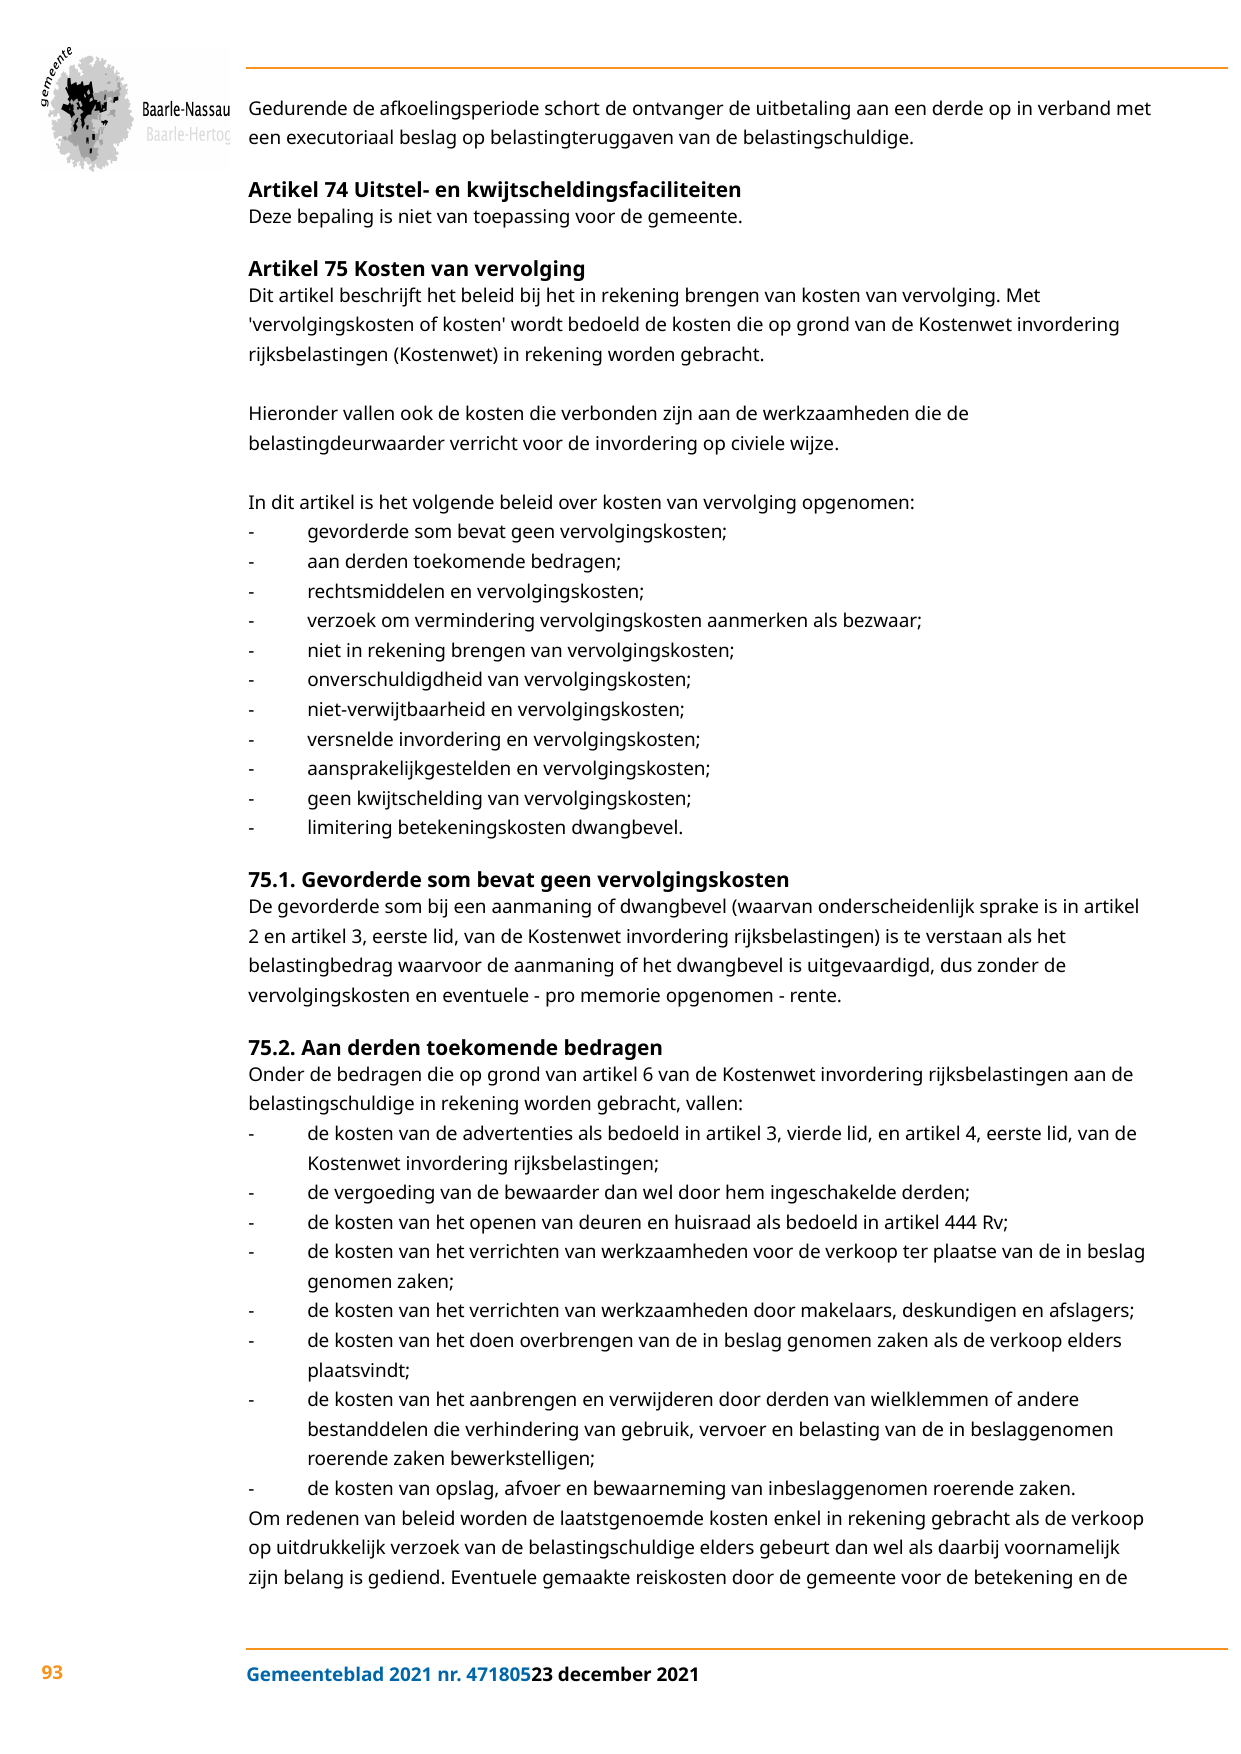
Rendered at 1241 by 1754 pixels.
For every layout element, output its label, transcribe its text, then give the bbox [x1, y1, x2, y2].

text De gevorderde som bij een aanmaning of dwangbevel (waarvan onderscheidenlijk sprake is in artikel 2 en artikel 3, eerste lid, van de Kostenwet invordering rijksbelastingen) is te verstaan als het belastingbedrag waarvoor de aanmaning of het dwangbevel is uitgevaardigd, dus zonder de vervolgingskosten en eventuele - pro memorie opgenomen - rente. [248, 893, 1152, 1008]
list gevorderde som bevat geen vervolgingskosten; [248, 519, 1152, 544]
list de kosten van de advertenties als bedoeld in artikel 3, vierde lid, en artikel 4, eerste lid, van de Kostenwet invordering rijksbelastingen; [248, 1120, 1152, 1176]
text Onder de bedragen die op grond van artikel 6 van de Kostenwet invordering rijksbelastingen aan de belastingschuldige in rekening worden gebracht, vallen: [248, 1061, 1152, 1116]
list rechtsmiddelen en vervolgingskosten; [248, 578, 1152, 604]
list de kosten van het verrichten van werkzaamheden door makelaars, deskundigen en afslagers; [248, 1298, 1152, 1323]
text In dit artikel is het volgende beleid over kosten van vervolging opgenomen: [248, 489, 1152, 515]
list de kosten van het openen van deuren en huisraad als bedoeld in artikel 444 Rv; [248, 1209, 1152, 1235]
list geen kwijtschelding van vervolgingskosten; [248, 785, 1152, 811]
picture [41, 47, 231, 172]
list de kosten van het aanbrengen en verwijderen door derden van wielklemmen of andere bestanddelen die verhindering van gebruik, vervoer en belasting van de in beslaggenomen roerende zaken bewerkstelligen; [248, 1386, 1152, 1471]
list aansprakelijkgestelden en vervolgingskosten; [248, 755, 1152, 781]
text 75.1. Gevorderde som bevat geen vervolgingskosten [248, 865, 1152, 893]
text Gedurende de afkoelingsperiode schort de ontvanger de uitbetaling aan een derde op in verband met een executoriaal beslag op belastingteruggaven van de belastingschuldige. [248, 95, 1152, 150]
list verzoek om vermindering vervolgingskosten aanmerken als bezwaar; [248, 607, 1152, 633]
text Hieronder vallen ook de kosten die verbonden zijn aan de werkzaamheden die de belastingdeurwaarder verricht voor de invordering op civiele wijze. [248, 400, 1152, 456]
list niet in rekening brengen van vervolgingskosten; [248, 637, 1152, 663]
text Deze bepaling is niet van toepassing voor de gemeente. [248, 203, 1152, 229]
list onverschuldigdheid van vervolgingskosten; [248, 667, 1152, 692]
list niet-verwijtbaarheid en vervolgingskosten; [248, 696, 1152, 722]
list limitering betekeningskosten dwangbevel. [248, 814, 1152, 840]
text Om redenen van beleid worden de laatstgenoemde kosten enkel in rekening gebracht als de verkoop op uitdrukkelijk verzoek van de belastingschuldige elders gebeurt dan wel als daarbij voornamelijk zijn belang is gediend. Eventuele gemaakte reiskosten door de gemeente voor de betekening en de [248, 1505, 1152, 1590]
list aan derden toekomende bedragen; [248, 548, 1152, 574]
text Artikel 75 Kosten van vervolging [248, 254, 1152, 282]
text Dit artikel beschrijft het beleid bij het in rekening brengen van kosten van vervolging. Met 'vervolgingskosten of kosten' wordt bedoeld de kosten die op grond van de Kostenwet invordering rijksbelastingen (Kostenwet) in rekening worden gebracht. [248, 282, 1152, 367]
list de kosten van het verrichten van werkzaamheden voor de verkoop ter plaatse van de in beslag genomen zaken; [248, 1238, 1152, 1294]
text 75.2. Aan derden toekomende bedragen [248, 1033, 1152, 1061]
list de kosten van het doen overbrengen van de in beslag genomen zaken als de verkoop elders plaatsvindt; [248, 1327, 1152, 1383]
list de vergoeding van de bewaarder dan wel door hem ingeschakelde derden; [248, 1179, 1152, 1205]
text Artikel 74 Uitstel- en kwijtscheldingsfaciliteiten [248, 175, 1152, 203]
list de kosten van opslag, afvoer en bewaarneming van inbeslaggenomen roerende zaken. [248, 1475, 1152, 1501]
list versnelde invordering en vervolgingskosten; [248, 726, 1152, 752]
